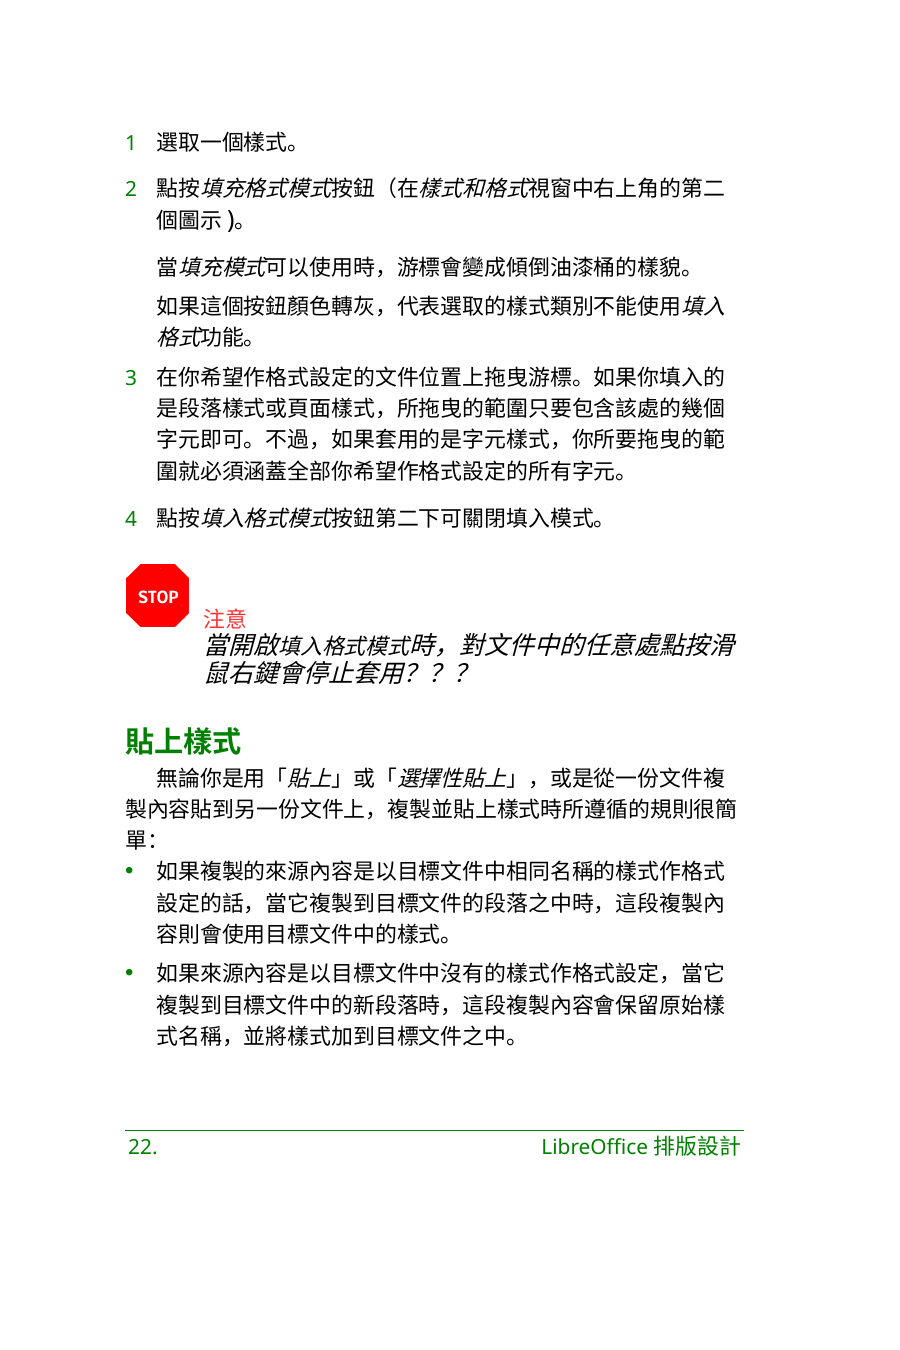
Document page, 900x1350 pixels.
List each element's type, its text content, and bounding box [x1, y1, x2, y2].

picture [126, 564, 189, 627]
list 在你希望作格式設定的文件位置上拖曳游標。如果你填入的是段落樣式或頁面樣式，所拖曳的範圍只要包含該處的幾個字元即可。不過，如果套用的是字元樣式，你所要拖曳的範圍就必須涵蓋全部你希望作格式設定的所有字元。 [125, 360, 744, 485]
list 點按填入格式模式按鈕第二下可關閉填入模式。 [125, 501, 744, 532]
text 無論你是用「貼上」或「選擇性貼上」，或是從一份文件複製內容貼到另一份文件上，複製並貼上樣式時所遵循的規則很簡單： [125, 761, 744, 855]
subtitle 貼上樣式 [125, 719, 744, 761]
text 當填充模式可以使用時，游標會變成傾倒油漆桶的樣貌。 [156, 250, 744, 281]
text 如果這個按鈕顏色轉灰，代表選取的樣式類別不能使用填入格式功能。 [156, 289, 744, 352]
list 如果複製的來源內容是以目標文件中相同名稱的樣式作格式設定的話，當它複製到目標文件的段落之中時，這段複製內容則會使用目標文件中的樣式。 [125, 855, 744, 948]
text 當開啟填入格式模式時，對文件中的任意處點按滑鼠右鍵會停止套用？？？ [203, 633, 744, 687]
list 注意 [125, 563, 744, 633]
list 如果來源內容是以目標文件中沒有的樣式作格式設定，當它複製到目標文件中的新段落時，這段複製內容會保留原始樣式名稱，並將樣式加到目標文件之中。 [125, 957, 744, 1051]
list 選取一個樣式。 [125, 125, 744, 156]
list 點按填充格式模式按鈕（在樣式和格式視窗中右上角的第二個圖示 )。 [125, 172, 744, 234]
